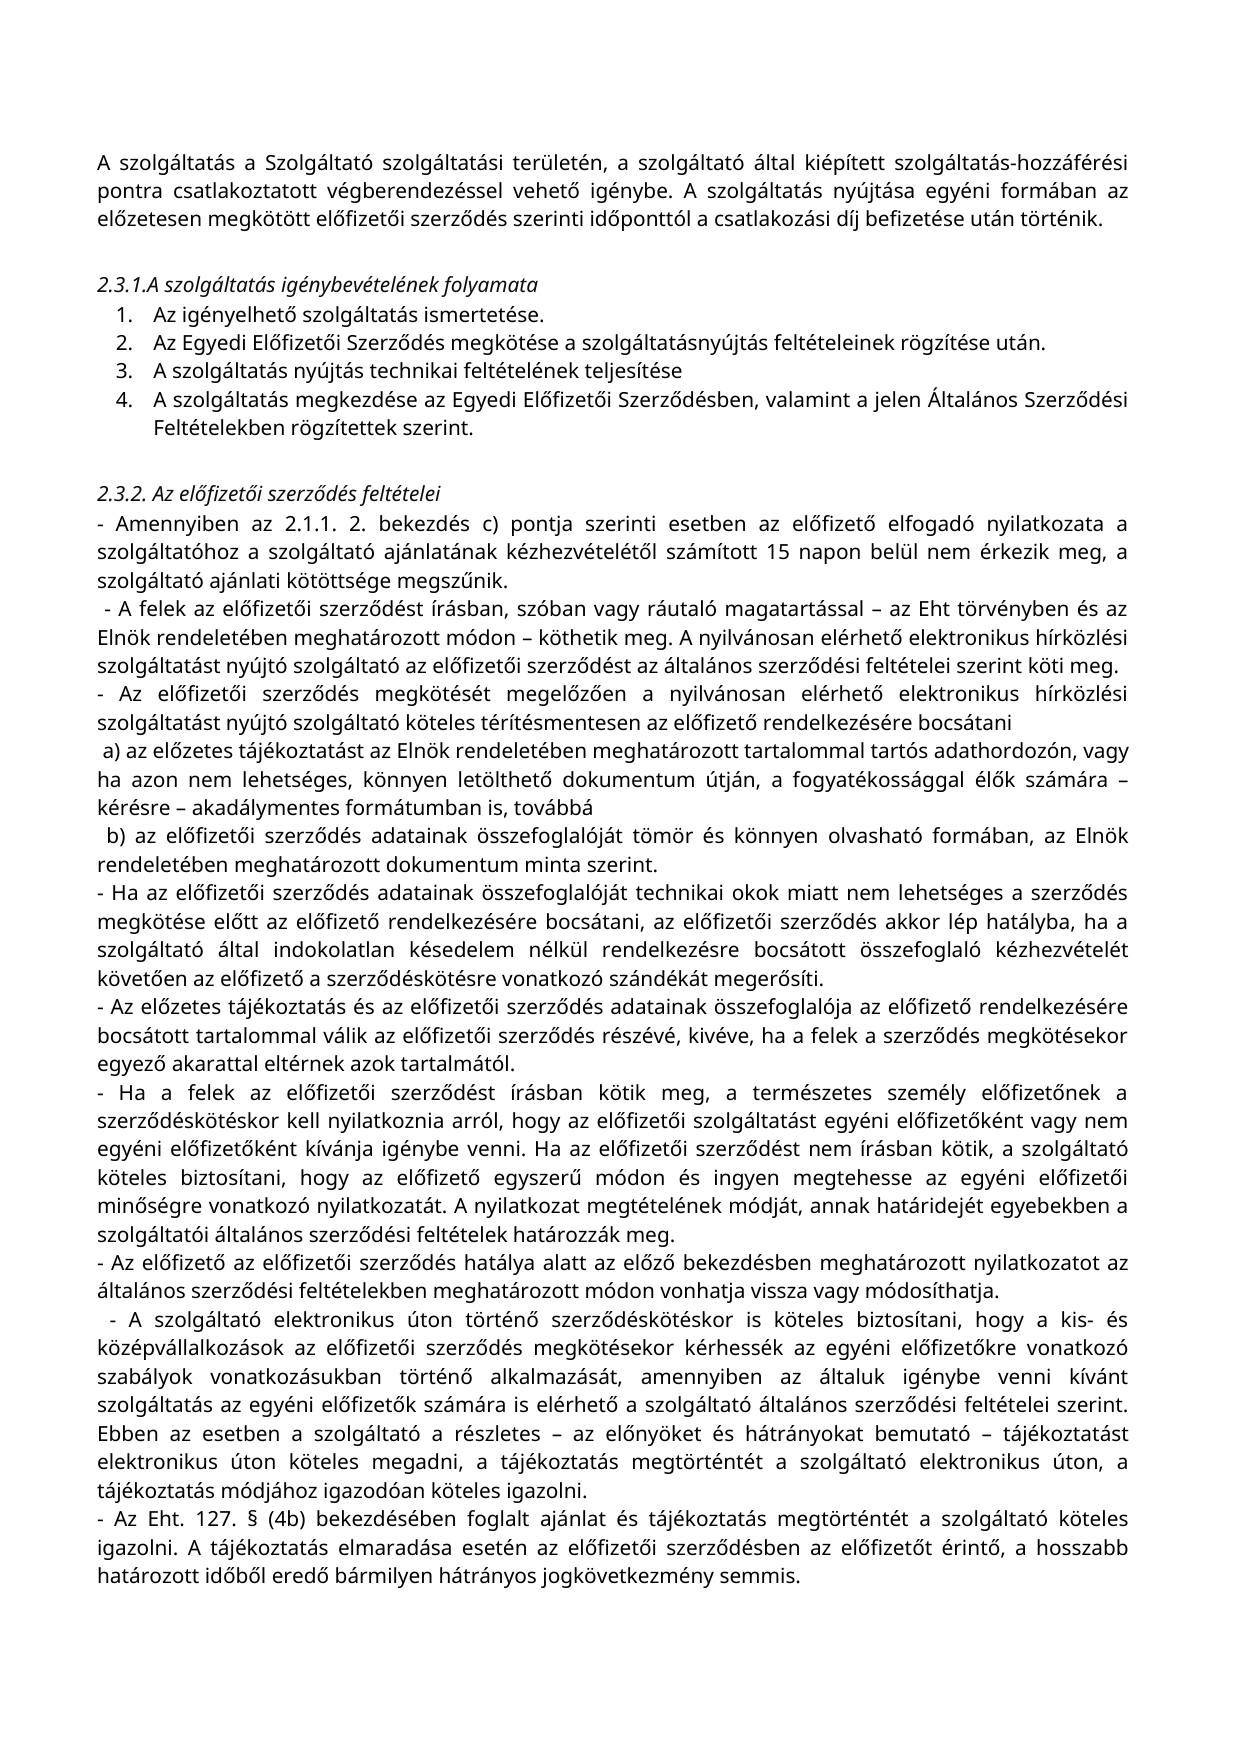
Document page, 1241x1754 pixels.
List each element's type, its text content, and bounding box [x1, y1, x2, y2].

text b) az előfizetői szerződés adatainak összefoglalóját tömör és könnyen olvasható formában, az Elnök rendeletében meghatározott dokumentum minta szerint. [97, 822, 1130, 878]
text 4. A szolgáltatás megkezdése az Egyedi Előfizetői Szerződésben, valamint a jelen Általános Szerződési Feltételekben rögzítettek szerint. [116, 385, 1130, 442]
text 3. A szolgáltatás nyújtás technikai feltételének teljesítése [116, 357, 1130, 385]
text a) az előzetes tájékoztatást az Elnök rendeletében meghatározott tartalommal tartós adathordozón, vagy ha azon nem lehetséges, könnyen letölthető dokumentum útján, a fogyatékossággal élők számára – kérésre – akadálymentes formátumban is, továbbá [97, 736, 1130, 822]
text - Ha az előfizetői szerződés adatainak összefoglalóját technikai okok miatt nem lehetséges a szerződés megkötése előtt az előfizető rendelkezésére bocsátani, az előfizetői szerződés akkor lép hatályba, ha a szolgáltató által indokolatlan késedelem nélkül rendelkezésre bocsátott összefoglaló kézhezvételét követően az előfizető a szerződéskötésre vonatkozó szándékát megerősíti. [97, 878, 1130, 992]
text - A szolgáltató elektronikus úton történő szerződéskötéskor is köteles biztosítani, hogy a kis- és középvállalkozások az előfizetői szerződés megkötésekor kérhessék az egyéni előfizetőkre vonatkozó szabályok vonatkozásukban történő alkalmazását, amennyiben az általuk igénybe venni kívánt szolgáltatás az egyéni előfizetők számára is elérhető a szolgáltató általános szerződési feltételei szerint. Ebben az esetben a szolgáltató a részletes – az előnyöket és hátrányokat bemutató – tájékoztatást elektronikus úton köteles megadni, a tájékoztatás megtörténtét a szolgáltató elektronikus úton, a tájékoztatás módjához igazodóan köteles igazolni. [97, 1305, 1130, 1504]
text - Amennyiben az 2.1.1. 2. bekezdés c) pontja szerinti esetben az előfizető elfogadó nyilatkozata a szolgáltatóhoz a szolgáltató ajánlatának kézhezvételétől számított 15 napon belül nem érkezik meg, a szolgáltató ajánlati kötöttsége megszűnik. [97, 509, 1130, 594]
text - Az előfizető az előfizetői szerződés hatálya alatt az előző bekezdésben meghatározott nyilatkozatot az általános szerződési feltételekben meghatározott módon vonhatja vissza vagy módosíthatja. [97, 1248, 1130, 1305]
text - Az Eht. 127. § (4b) bekezdésében foglalt ajánlat és tájékoztatás megtörténtét a szolgáltató köteles igazolni. A tájékoztatás elmaradása esetén az előfizetői szerződésben az előfizetőt érintő, a hosszabb határozott időből eredő bármilyen hátrányos jogkövetkezmény semmis. [97, 1504, 1130, 1589]
text 1. Az igényelhető szolgáltatás ismertetése. [116, 300, 1130, 328]
text - Az előfizetői szerződés megkötését megelőzően a nyilvánosan elérhető elektronikus hírközlési szolgáltatást nyújtó szolgáltató köteles térítésmentesen az előfizető rendelkezésére bocsátani [97, 679, 1130, 736]
text A szolgáltatás a Szolgáltató szolgáltatási területén, a szolgáltató által kiépített szolgáltatás-hozzáférési pontra csatlakoztatott végberendezéssel vehető igénybe. A szolgáltatás nyújtása egyéni formában az előzetesen megkötött előfizetői szerződés szerinti időponttól a csatlakozási díj befizetése után történik. [97, 148, 1130, 233]
text - A felek az előfizetői szerződést írásban, szóban vagy ráutaló magatartással – az Eht törvényben és az Elnök rendeletében meghatározott módon – köthetik meg. A nyilvánosan elérhető elektronikus hírközlési szolgáltatást nyújtó szolgáltató az előfizetői szerződést az általános szerződési feltételei szerint köti meg. [97, 594, 1130, 679]
subtitle 2.3.2. Az előfizetői szerződés feltételei [97, 479, 1130, 508]
text - Ha a felek az előfizetői szerződést írásban kötik meg, a természetes személy előfizetőnek a szerződéskötéskor kell nyilatkoznia arról, hogy az előfizetői szolgáltatást egyéni előfizetőként vagy nem egyéni előfizetőként kívánja igénybe venni. Ha az előfizetői szerződést nem írásban kötik, a szolgáltató köteles biztosítani, hogy az előfizető egyszerű módon és ingyen megtehesse az egyéni előfizetői minőségre vonatkozó nyilatkozatát. A nyilatkozat megtételének módját, annak határidejét egyebekben a szolgáltatói általános szerződési feltételek határozzák meg. [97, 1078, 1130, 1248]
subtitle 2.3.1.A szolgáltatás igénybevételének folyamata [97, 271, 1130, 299]
text 2. Az Egyedi Előfizetői Szerződés megkötése a szolgáltatásnyújtás feltételeinek rögzítése után. [116, 328, 1130, 357]
text - Az előzetes tájékoztatás és az előfizetői szerződés adatainak összefoglalója az előfizető rendelkezésére bocsátott tartalommal válik az előfizetői szerződés részévé, kivéve, ha a felek a szerződés megkötésekor egyező akarattal eltérnek azok tartalmától. [97, 992, 1130, 1078]
